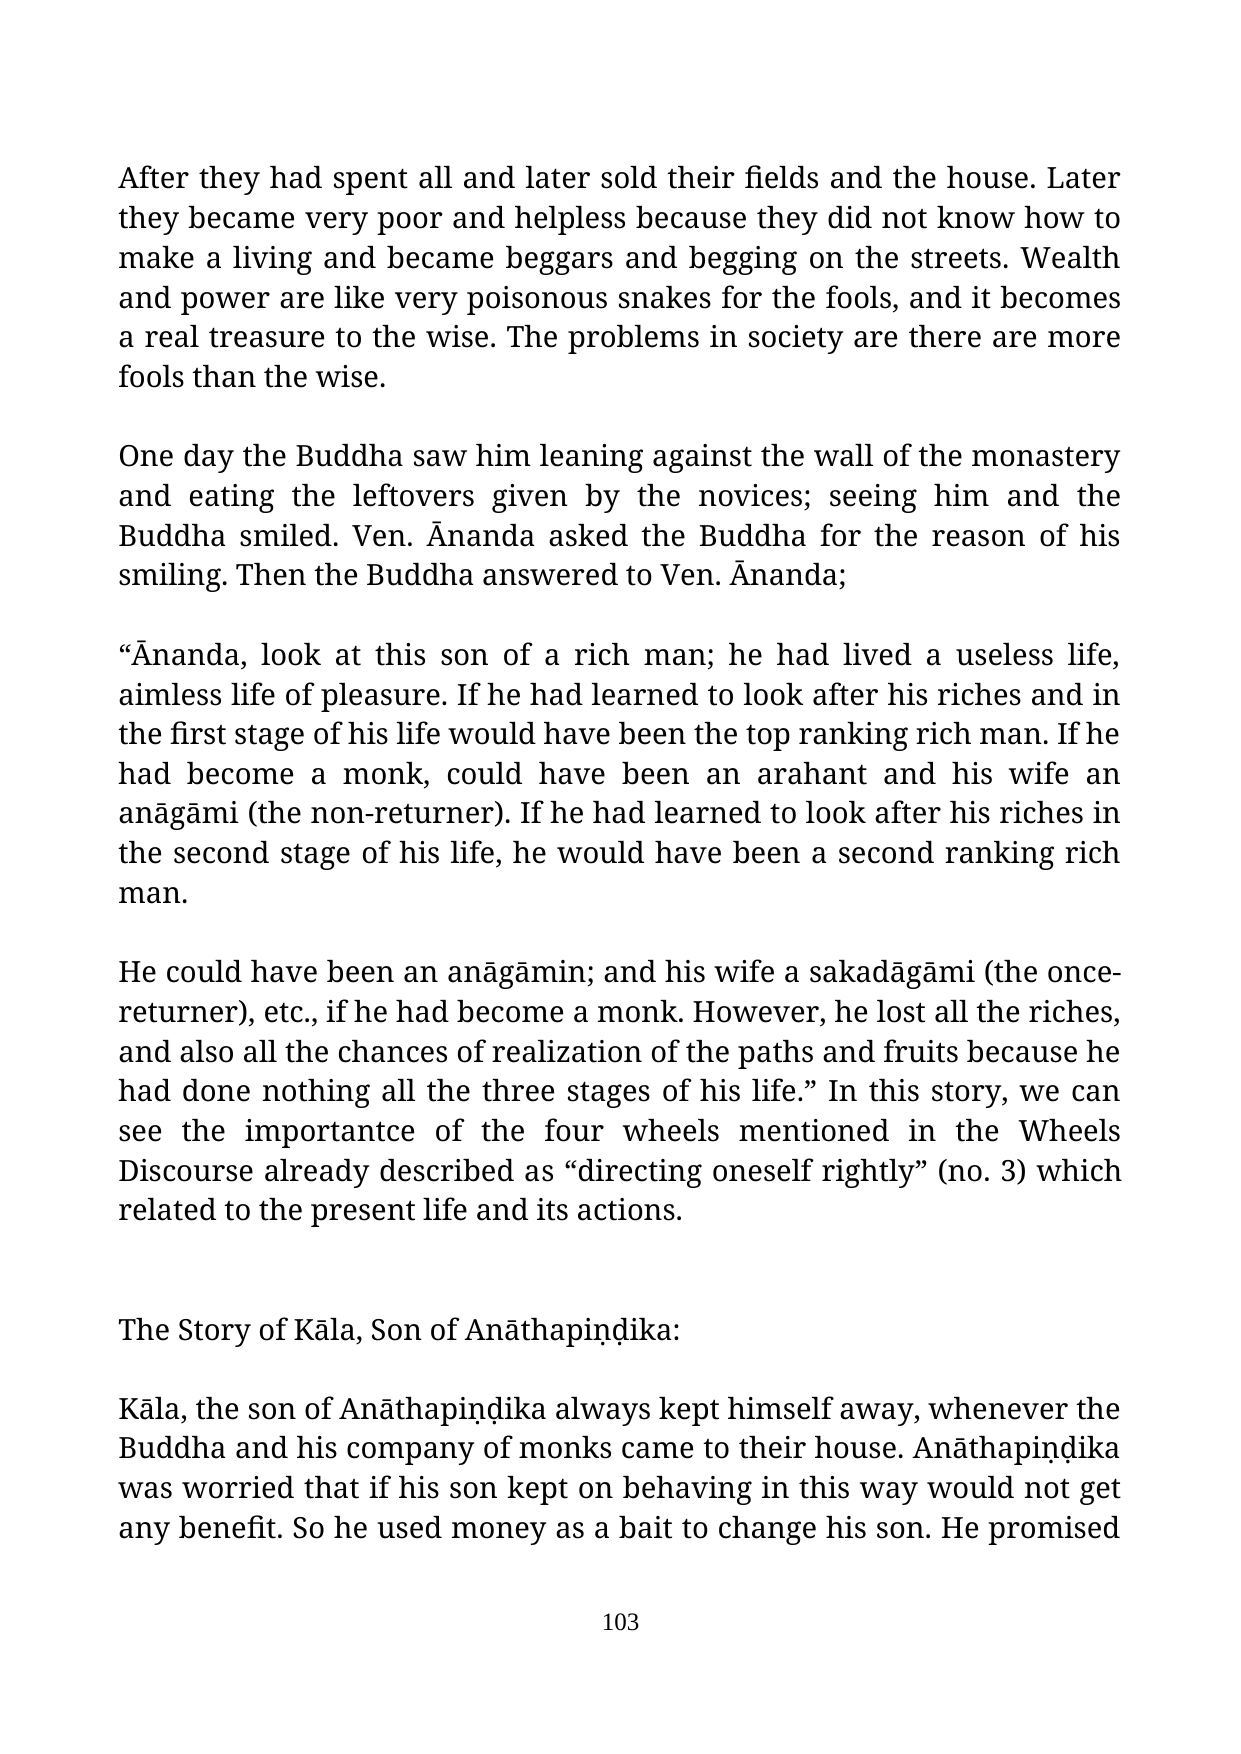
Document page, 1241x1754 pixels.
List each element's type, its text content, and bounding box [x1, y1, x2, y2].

text The Story of Kāla, Son of Anāthapiṇḍika: Kāla, the son of Anāthapiṇḍika always kept himself away, whenever the Buddha and his company of monks came to their house. Anāthapiṇḍika was worried that if his son kept on behaving in this way would not get any benefit. So he used money as a bait to change his son. He promised [118, 1229, 1122, 1547]
text After they had spent all and later sold their fields and the house. Later they became very poor and helpless because they did not know how to make a living and became beggars and begging on the streets. Wealth and power are like very poisonous snakes for the fools, and it becomes a real treasure to the wise. The problems in society are there are more fools than the wise. One day the Buddha saw him leaning against the wall of the monastery and eating the leftovers given by the novices; seeing him and the Buddha smiled. Ven. Ānanda asked the Buddha for the reason of his smiling. Then the Buddha answered to Ven. Ānanda; “Ānanda, look at this son of a rich man; he had lived a useless life, aimless life of pleasure. If he had learned to look after his riches and in the first stage of his life would have been the top ranking rich man. If he had become a monk, could have been an arahant and his wife an anāgāmi (the non-returner). If he had learned to look after his riches in the second stage of his life, he would have been a second ranking rich man. He could have been an anāgāmin; and his wife a sakadāgāmi (the once-returner), etc., if he had become a monk. However, he lost all the riches, and also all the chances of realization of the paths and fruits because he had done nothing all the three stages of his life.” In this story, we can see the importantce of the four wheels mentioned in the Wheels Discourse already described as “directing oneself rightly” (no. 3) which related to the present life and its actions. [118, 118, 1122, 1229]
